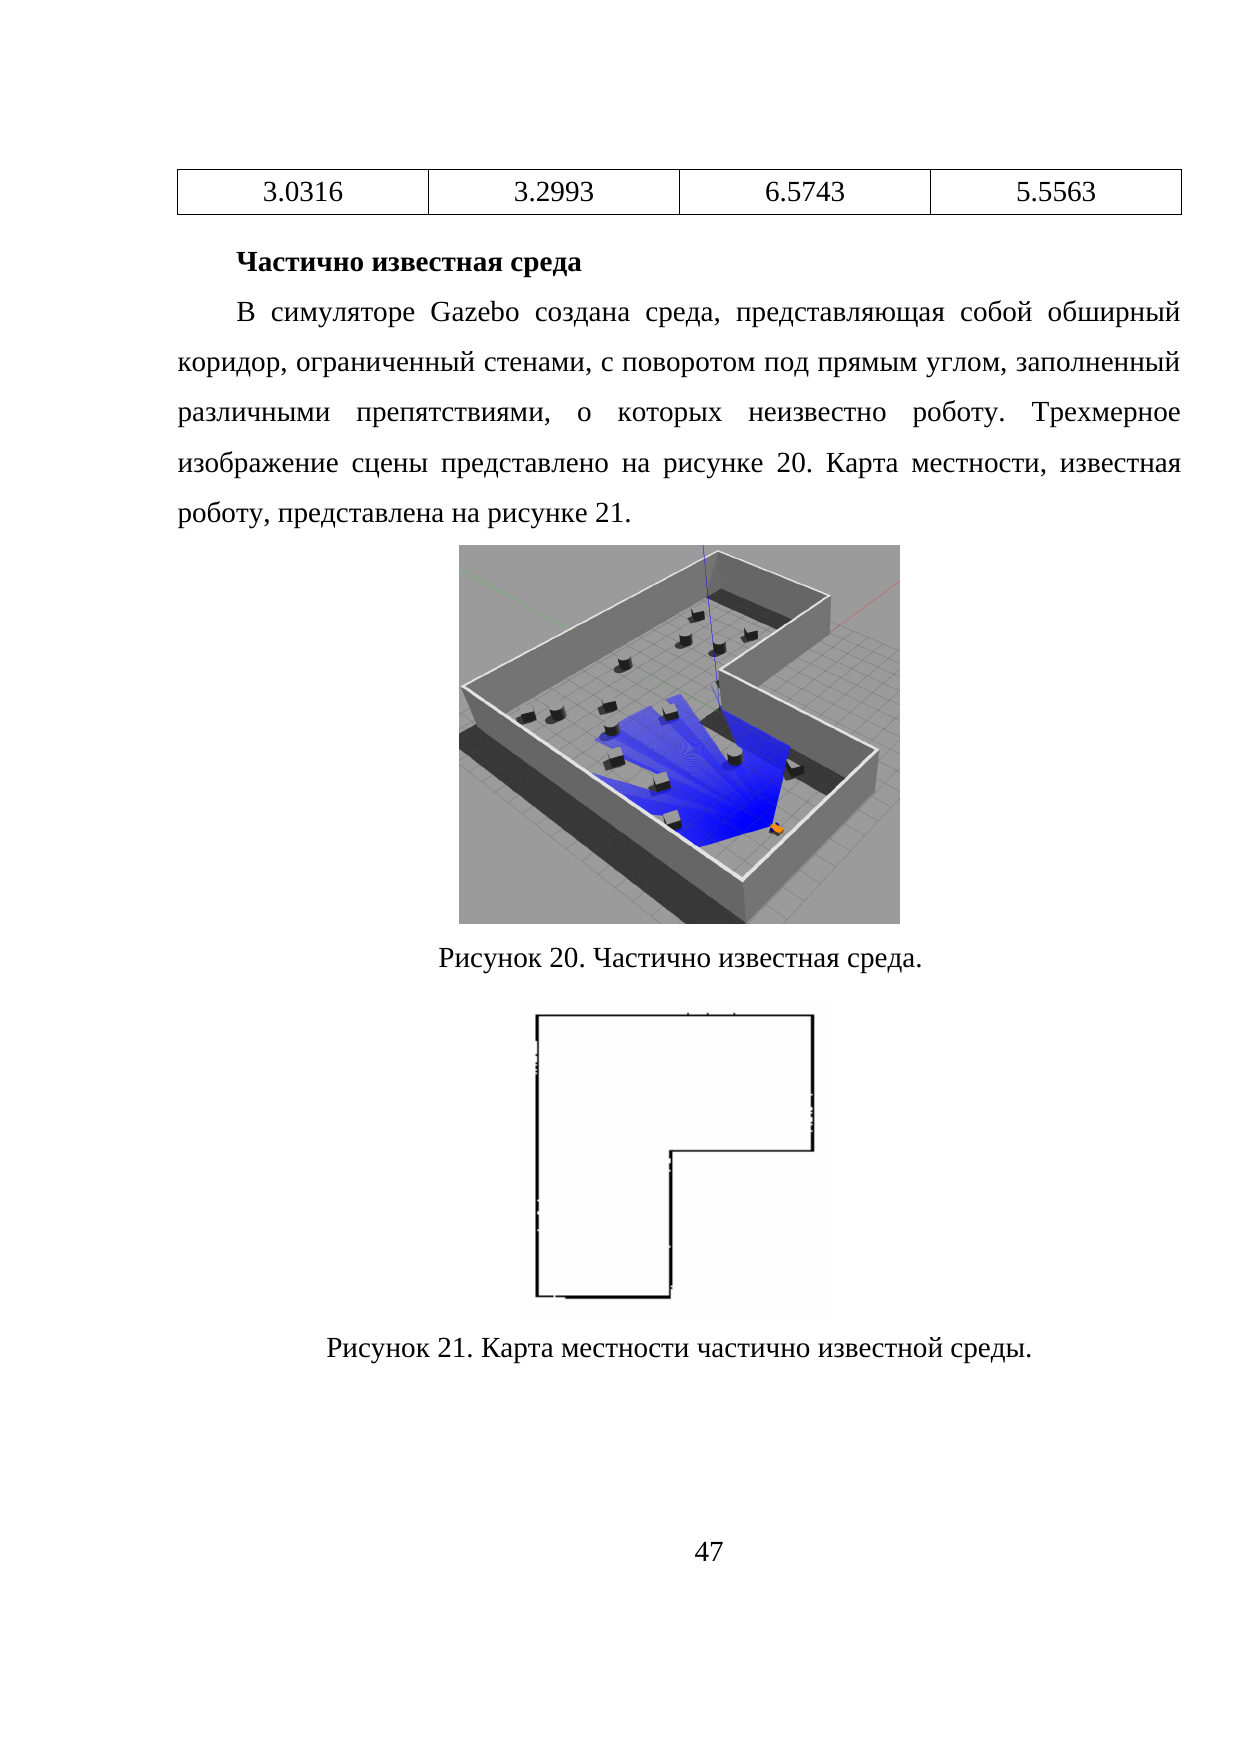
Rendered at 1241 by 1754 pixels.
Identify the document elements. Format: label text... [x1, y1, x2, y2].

text В симуляторе Gazebo создана среда, представляющая собой обширный коридор, ограниченный стенами, с поворотом под прямым углом, заполненный различными препятствиями, о которых неизвестно роботу. Трехмерное изображение сцены представлено на рисунке 20. Карта местности, известная роботу, представлена на рисунке 21. [177, 294, 1181, 529]
table_cell 3.0316 [178, 170, 428, 214]
subtitle Частично известная среда [177, 244, 1181, 277]
text Рисунок 20. Частично известная среда. [321, 924, 1040, 974]
table_cell 5.5563 [931, 170, 1181, 214]
picture [506, 545, 852, 924]
table_cell 3.2993 [429, 170, 679, 214]
picture [545, 1000, 807, 1314]
table_cell 6.5743 [680, 170, 930, 214]
text Рисунок 21. Карта местности частично известной среды. [239, 1314, 1120, 1363]
